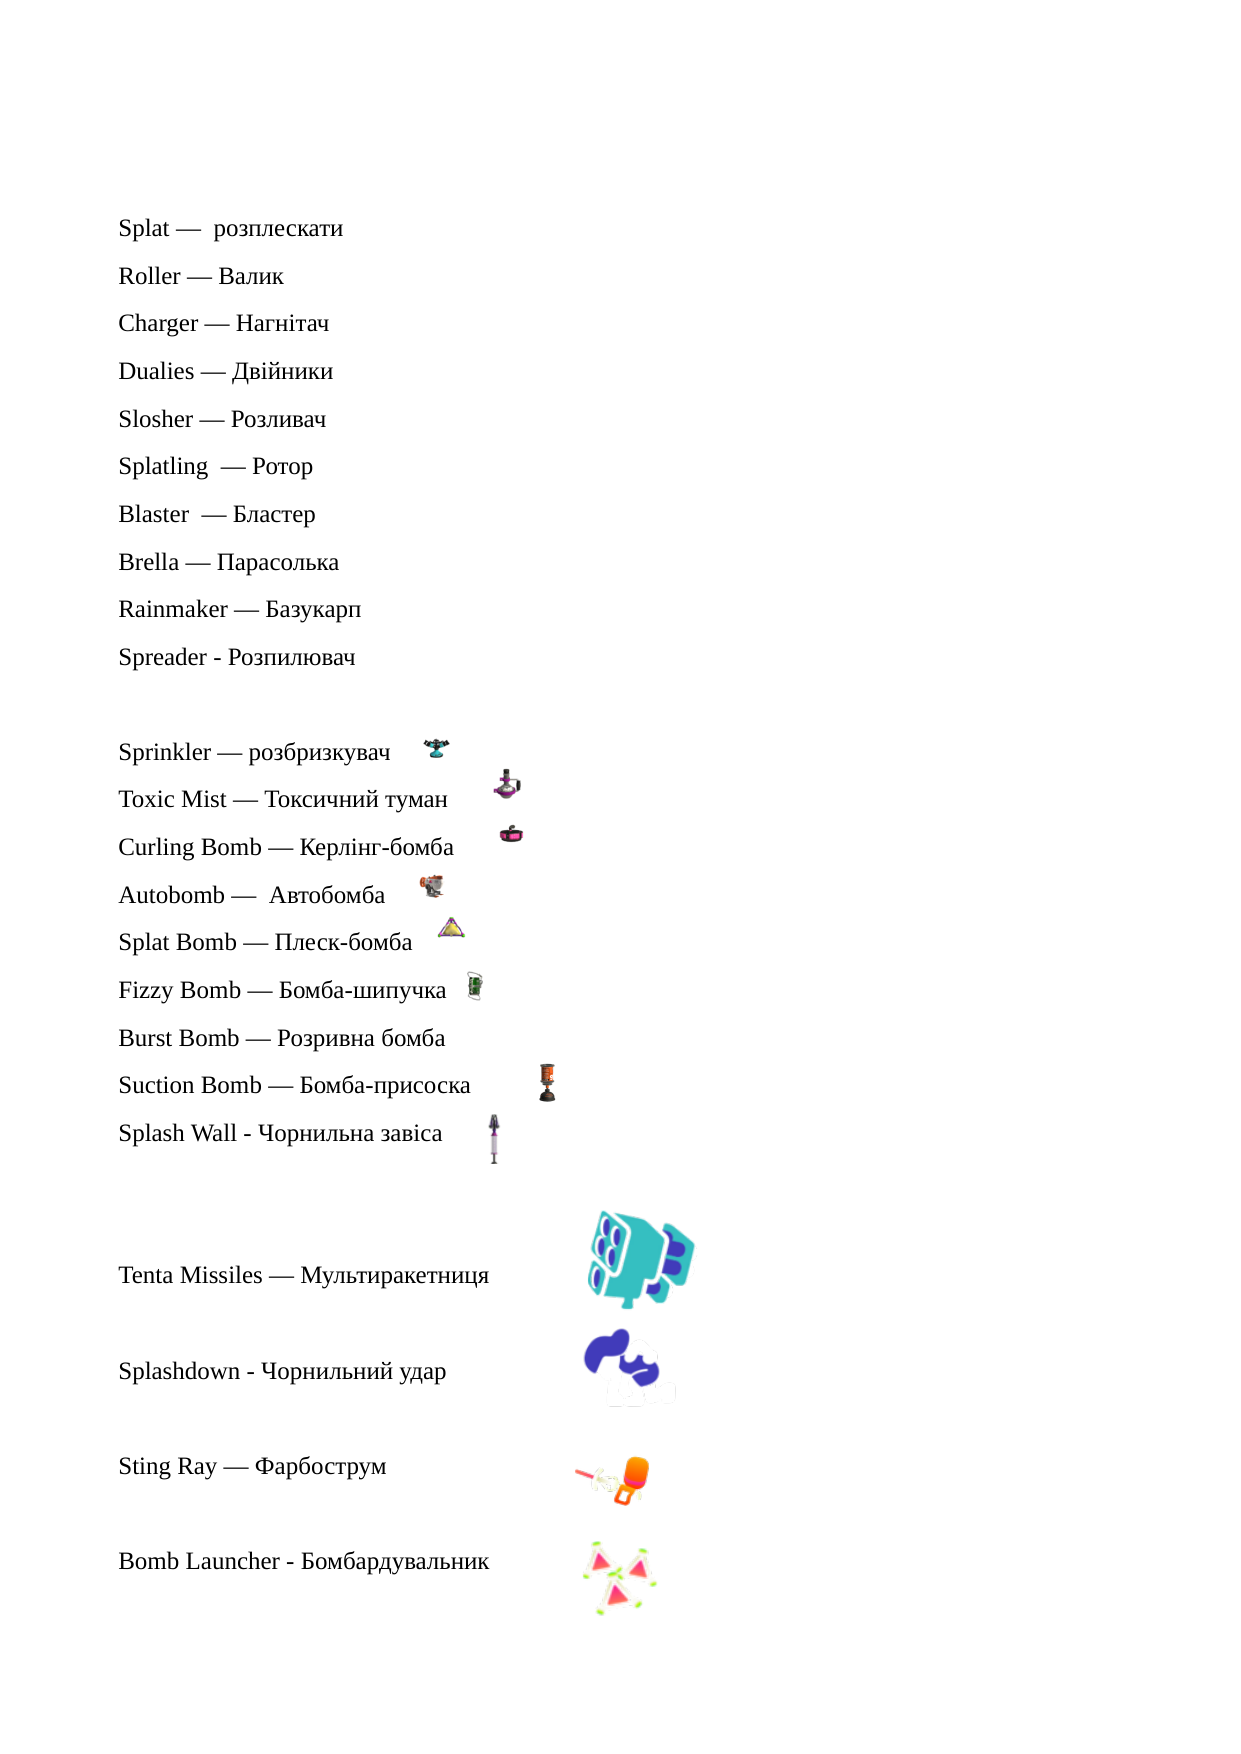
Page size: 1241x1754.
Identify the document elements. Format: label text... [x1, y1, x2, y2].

text [519, 1118, 1122, 1147]
text [698, 1261, 1122, 1289]
text Suction Bomb — Бомба-присоска [118, 1070, 523, 1099]
text Slosher — Розливач [118, 404, 1122, 432]
picture [494, 816, 528, 850]
picture [456, 967, 493, 1004]
text Bomb Launcher - Бомбардувальник [118, 1546, 582, 1575]
picture [417, 729, 456, 768]
picture [574, 1443, 649, 1519]
picture [582, 1541, 658, 1617]
text Brella — Парасолька [118, 547, 1122, 575]
text Toxic Mist — Токсичний туман [118, 784, 1122, 813]
text Dualies — Двійники [118, 356, 1122, 385]
text Rainmaker — Базукарп [118, 594, 1122, 623]
picture [411, 865, 473, 949]
picture [577, 1206, 698, 1421]
text Charger — Нагнітач [118, 308, 1122, 337]
picture [469, 1114, 519, 1164]
text Splat — розплескати [118, 213, 1122, 242]
text [493, 975, 1122, 1004]
text [571, 1070, 1122, 1099]
text [452, 880, 1122, 908]
text Sprinkler — розбризкувач [118, 737, 417, 766]
text [683, 1356, 1122, 1384]
text Splat Bomb — Плеск-бомба [118, 927, 1122, 956]
text [658, 1546, 1122, 1575]
picture [523, 1059, 571, 1107]
text Tenta Missiles — Мультиракетниця [118, 1261, 587, 1289]
text Blaster — Бластер [118, 499, 1122, 528]
text Splatling — Ротор [118, 451, 1122, 480]
text Splashdown - Чорнильний удар [118, 1356, 577, 1384]
text Spreader - Розпилювач [118, 642, 1122, 671]
text Burst Bomb — Розривна бомба [118, 1023, 1122, 1051]
text Splash Wall - Чорнильна завіса [118, 1118, 469, 1147]
text Autobomb — Автобомба [118, 880, 429, 908]
text [456, 737, 1122, 766]
picture [486, 763, 527, 804]
text [649, 1451, 1122, 1480]
text Curling Bomb — Керлінг-бомба [118, 832, 1122, 861]
text Roller — Валик [118, 261, 1122, 290]
text Fizzy Bomb — Бомба-шипучка [118, 975, 456, 1004]
text Sting Ray — Фарбострум [118, 1451, 574, 1480]
